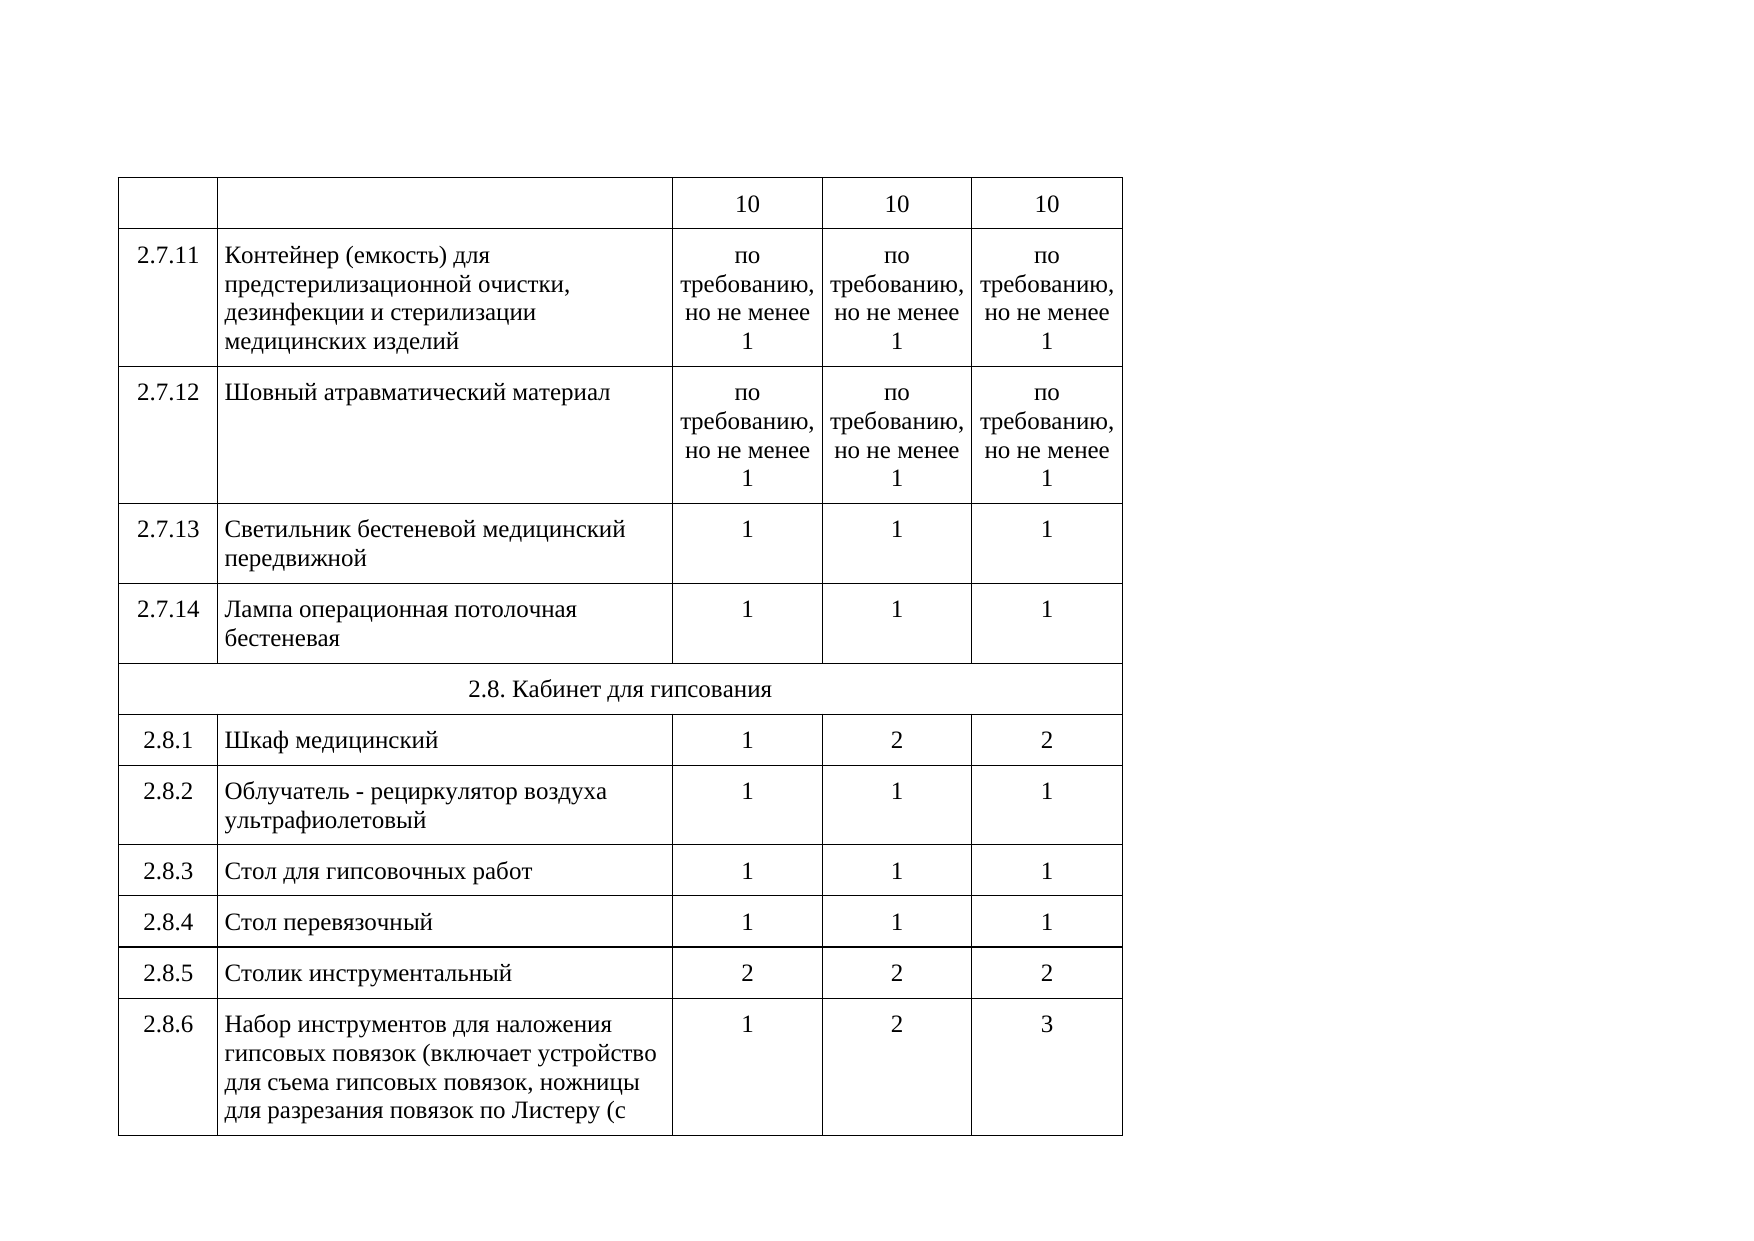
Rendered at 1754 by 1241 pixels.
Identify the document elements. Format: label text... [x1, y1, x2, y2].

table_cell 2.7.11 [119, 229, 217, 366]
table_cell 2.7.14 [119, 584, 217, 662]
table_cell 1 [673, 896, 822, 946]
table_cell 1 [972, 584, 1122, 662]
table_cell 2.8.4 [119, 896, 217, 946]
table_cell 1 [673, 999, 822, 1135]
table_cell 1 [823, 896, 971, 946]
table_cell 1 [823, 766, 971, 844]
table_cell 2.8.5 [119, 948, 217, 997]
table_cell 2.8.6 [119, 999, 217, 1135]
table_cell 1 [823, 845, 971, 895]
table_cell по требованию, но не менее 1 [972, 229, 1122, 366]
table_cell Столик инструментальный [218, 948, 672, 997]
table_cell 2.8. Кабинет для гипсования [119, 664, 1122, 713]
table_cell Светильник бестеневой медицинский передвижной [218, 504, 672, 583]
table_cell 10 [972, 178, 1122, 228]
table_cell 2 [972, 948, 1122, 997]
table_cell Стол для гипсовочных работ [218, 845, 672, 895]
table_cell [119, 178, 217, 228]
table_cell Лампа операционная потолочная бестеневая [218, 584, 672, 662]
table_cell 1 [823, 584, 971, 662]
table_cell 10 [823, 178, 971, 228]
table_cell по требованию, но не менее 1 [823, 229, 971, 366]
table_cell Шовный атравматический материал [218, 367, 672, 503]
table_cell по требованию, но не менее 1 [972, 367, 1122, 503]
table_cell Контейнер (емкость) для предстерилизационной очистки, дезинфекции и стерилизации медицинских изделий [218, 229, 672, 366]
table_cell 2 [673, 948, 822, 997]
table_cell по требованию, но не менее 1 [673, 367, 822, 503]
table_cell 1 [673, 766, 822, 844]
table_cell 1 [972, 845, 1122, 895]
table_cell 1 [673, 715, 822, 764]
table_cell Стол перевязочный [218, 896, 672, 946]
table_cell 1 [673, 845, 822, 895]
table_cell по требованию, но не менее 1 [823, 367, 971, 503]
table_cell 2.8.3 [119, 845, 217, 895]
table_cell 3 [972, 999, 1122, 1135]
table_cell 1 [823, 504, 971, 583]
table_cell 2.7.13 [119, 504, 217, 583]
table_cell 2.8.1 [119, 715, 217, 764]
table_cell 1 [972, 896, 1122, 946]
table_cell 2 [823, 715, 971, 764]
table_cell Набор инструментов для наложения гипсовых повязок (включает устройство для съема гипсовых повязок, ножницы для разрезания повязок по Листеру (с [218, 999, 672, 1135]
table_cell 1 [972, 504, 1122, 583]
table_cell 2.8.2 [119, 766, 217, 844]
table_cell Облучатель - рециркулятор воздуха ультрафиолетовый [218, 766, 672, 844]
table_cell 10 [673, 178, 822, 228]
table_cell 2 [823, 999, 971, 1135]
table_cell 1 [673, 584, 822, 662]
table_cell Шкаф медицинский [218, 715, 672, 764]
table_cell 1 [673, 504, 822, 583]
table_cell 2 [972, 715, 1122, 764]
table_cell 1 [972, 766, 1122, 844]
table_cell по требованию, но не менее 1 [673, 229, 822, 366]
table_cell 2.7.12 [119, 367, 217, 503]
table_cell [218, 178, 672, 228]
table_cell 2 [823, 948, 971, 997]
